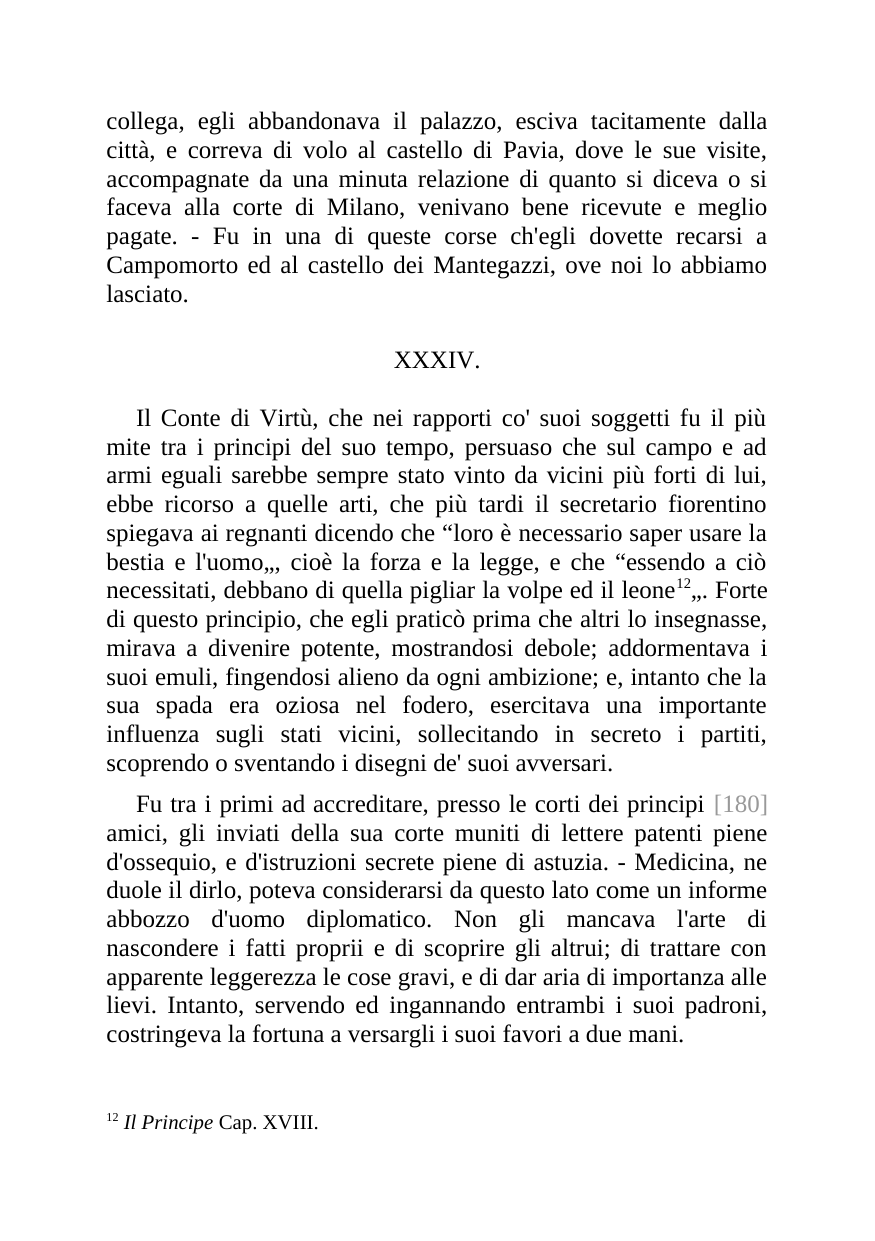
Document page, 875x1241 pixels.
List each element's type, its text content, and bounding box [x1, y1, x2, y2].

text Il Principe Cap. XVIII. [106, 1110, 768, 1134]
text Fu tra i primi ad accreditare, presso le corti dei principi [180] amici, gli inviati della sua corte muniti di lettere patenti piene d'ossequio, e d'istruzioni secrete piene di astuzia. - Medicina, ne duole il dirlo, poteva considerarsi da questo lato come un informe abbozzo d'uomo diplomatico. Non gli mancava l'arte di nascondere i fatti proprii e di scoprire gli altrui; di trattare con apparente leggerezza le cose gravi, e di dar aria di importanza alle lievi. Intanto, servendo ed ingannando entrambi i suoi padroni, costringeva la fortuna a versargli i suoi favori a due mani. [106, 789, 768, 1048]
subtitle XXXIV. [106, 345, 768, 374]
text Il Conte di Virtù, che nei rapporti co' suoi soggetti fu il più mite tra i principi del suo tempo, persuaso che sul campo e ad armi eguali sarebbe sempre stato vinto da vicini più forti di lui, ebbe ricorso a quelle arti, che più tardi il secretario fiorentino spiegava ai regnanti dicendo che “loro è necessario saper usare la bestia e l'uomo„, cioè la forza e la legge, e che “essendo a ciò necessitati, debbano di quella pigliar la volpe ed il leone„. Forte di questo principio, che egli praticò prima che altri lo insegnasse, mirava a divenire potente, mostrandosi debole; addormentava i suoi emuli, fingendosi alieno da ogni ambizione; e, intanto che la sua spada era oziosa nel fodero, esercitava una importante influenza sugli stati vicini, sollecitando in secreto i partiti, scoprendo o sventando i disegni de' suoi avversari. [106, 403, 768, 777]
text collega, egli abbandonava il palazzo, esciva tacitamente dalla città, e correva di volo al castello di Pavia, dove le sue visite, accompagnate da una minuta relazione di quanto si diceva o si faceva alla corte di Milano, venivano bene ricevute e meglio pagate. - Fu in una di queste corse ch'egli dovette recarsi a Campomorto ed al castello dei Mantegazzi, ove noi lo abbiamo lasciato. [106, 106, 768, 307]
